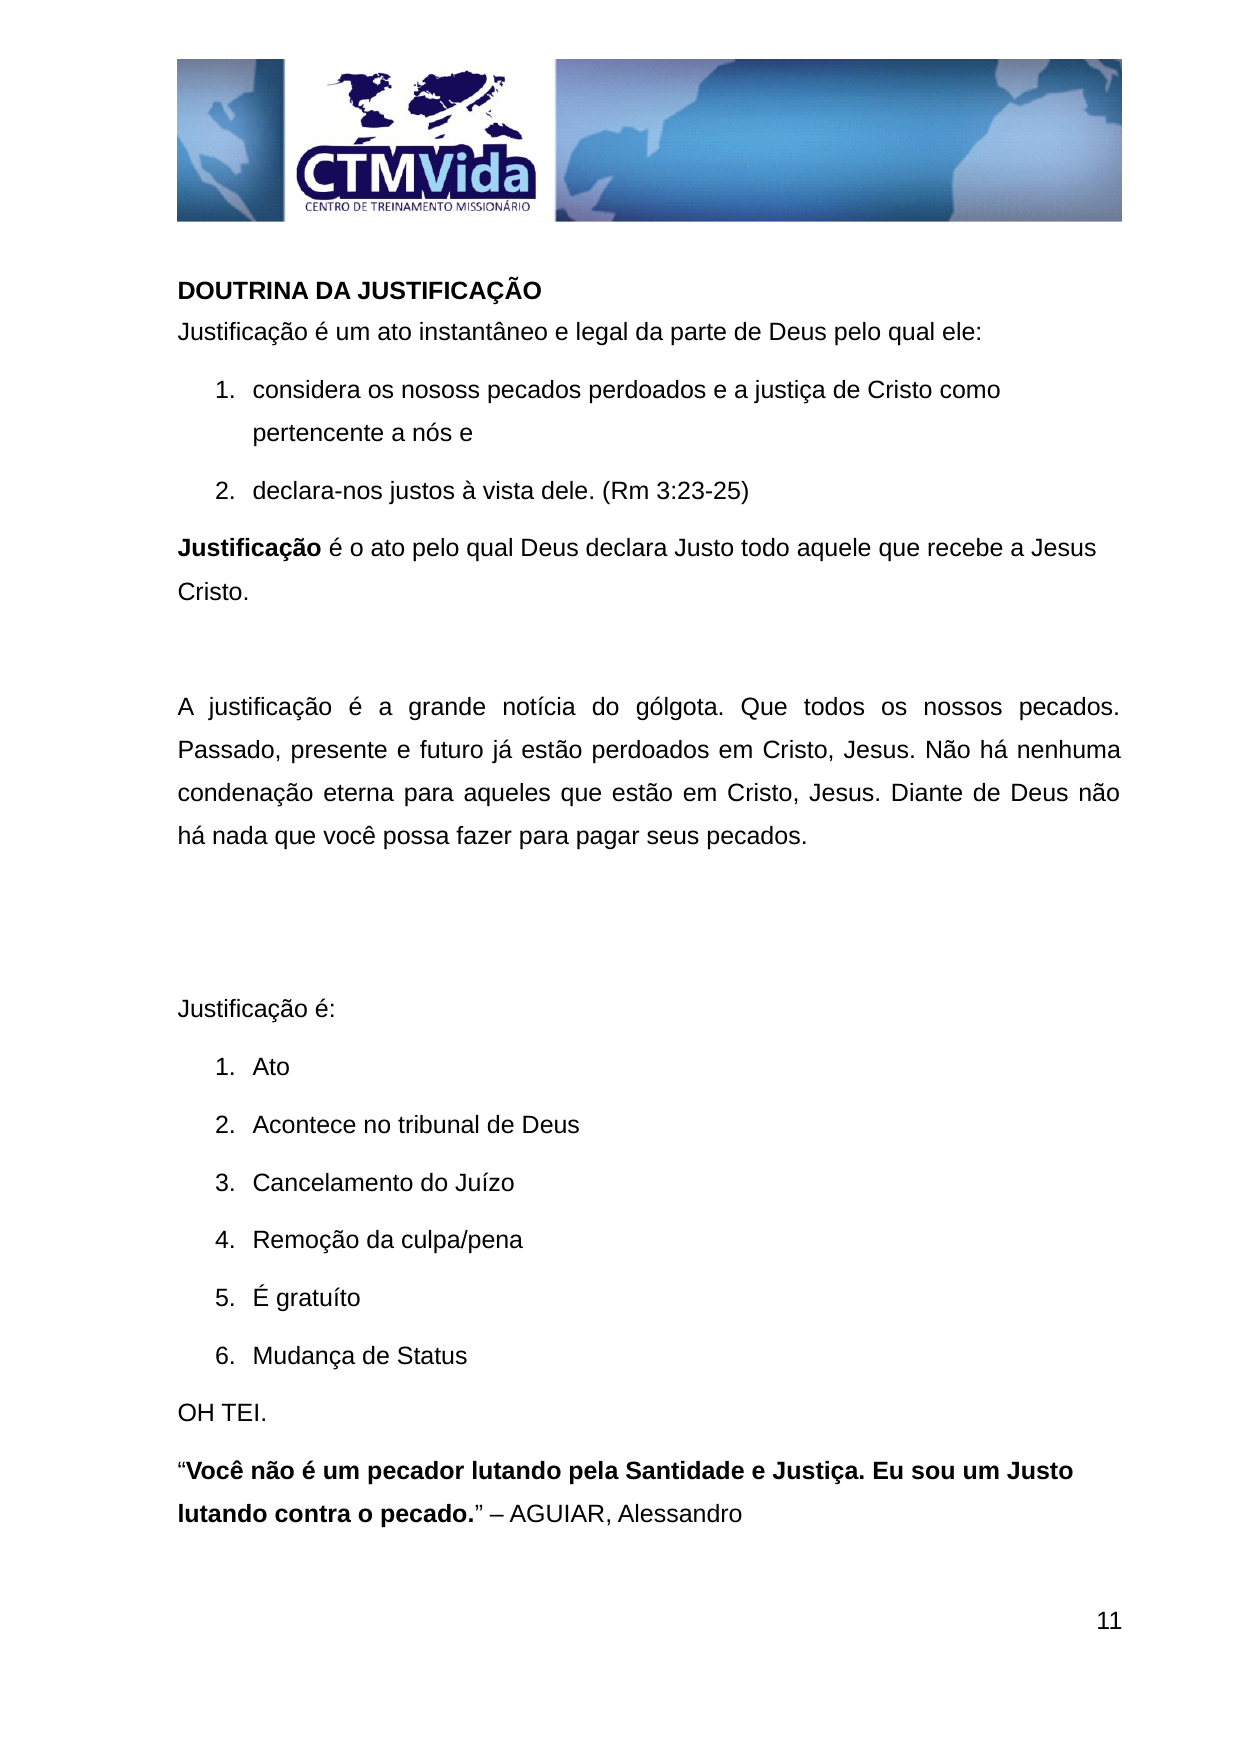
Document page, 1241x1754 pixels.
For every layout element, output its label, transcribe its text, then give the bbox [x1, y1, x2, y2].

list Cancelamento do Juízo [215, 1168, 1122, 1196]
list Remoção da culpa/pena [215, 1225, 1122, 1254]
text A justificação é a grande notícia do gólgota. Que todos os nossos pecados. Passado, presente e futuro já estão perdoados em Cristo, Jesus. Não há nenhuma condenação eterna para aqueles que estão em Cristo, Jesus. Diante de Deus não há nada que você possa fazer para pagar seus pecados. [177, 692, 1122, 850]
text Justificação é o ato pelo qual Deus declara Justo todo aquele que recebe a Jesus Cristo. [177, 533, 1122, 605]
text OH TEI. [177, 1398, 1122, 1427]
list Mudança de Status [215, 1341, 1122, 1369]
list declara-nos justos à vista dele. (Rm 3:23-25) [215, 476, 1122, 504]
list Acontece no tribunal de Deus [215, 1110, 1122, 1139]
list Ato [215, 1052, 1122, 1081]
list É gratuíto [215, 1283, 1122, 1312]
text Justificação é um ato instantâneo e legal da parte de Deus pelo qual ele: [177, 317, 1122, 346]
subtitle Doutrina da Justificação [177, 276, 1122, 305]
text Justificação é: [177, 994, 1122, 1023]
text “Você não é um pecador lutando pela Santidade e Justiça. Eu sou um Justo lutando contra o pecado.” – AGUIAR, Alessandro [177, 1456, 1122, 1528]
picture [177, 59, 1122, 222]
list considera os nososs pecados perdoados e a justiça de Cristo como pertencente a nós e [215, 375, 1122, 447]
